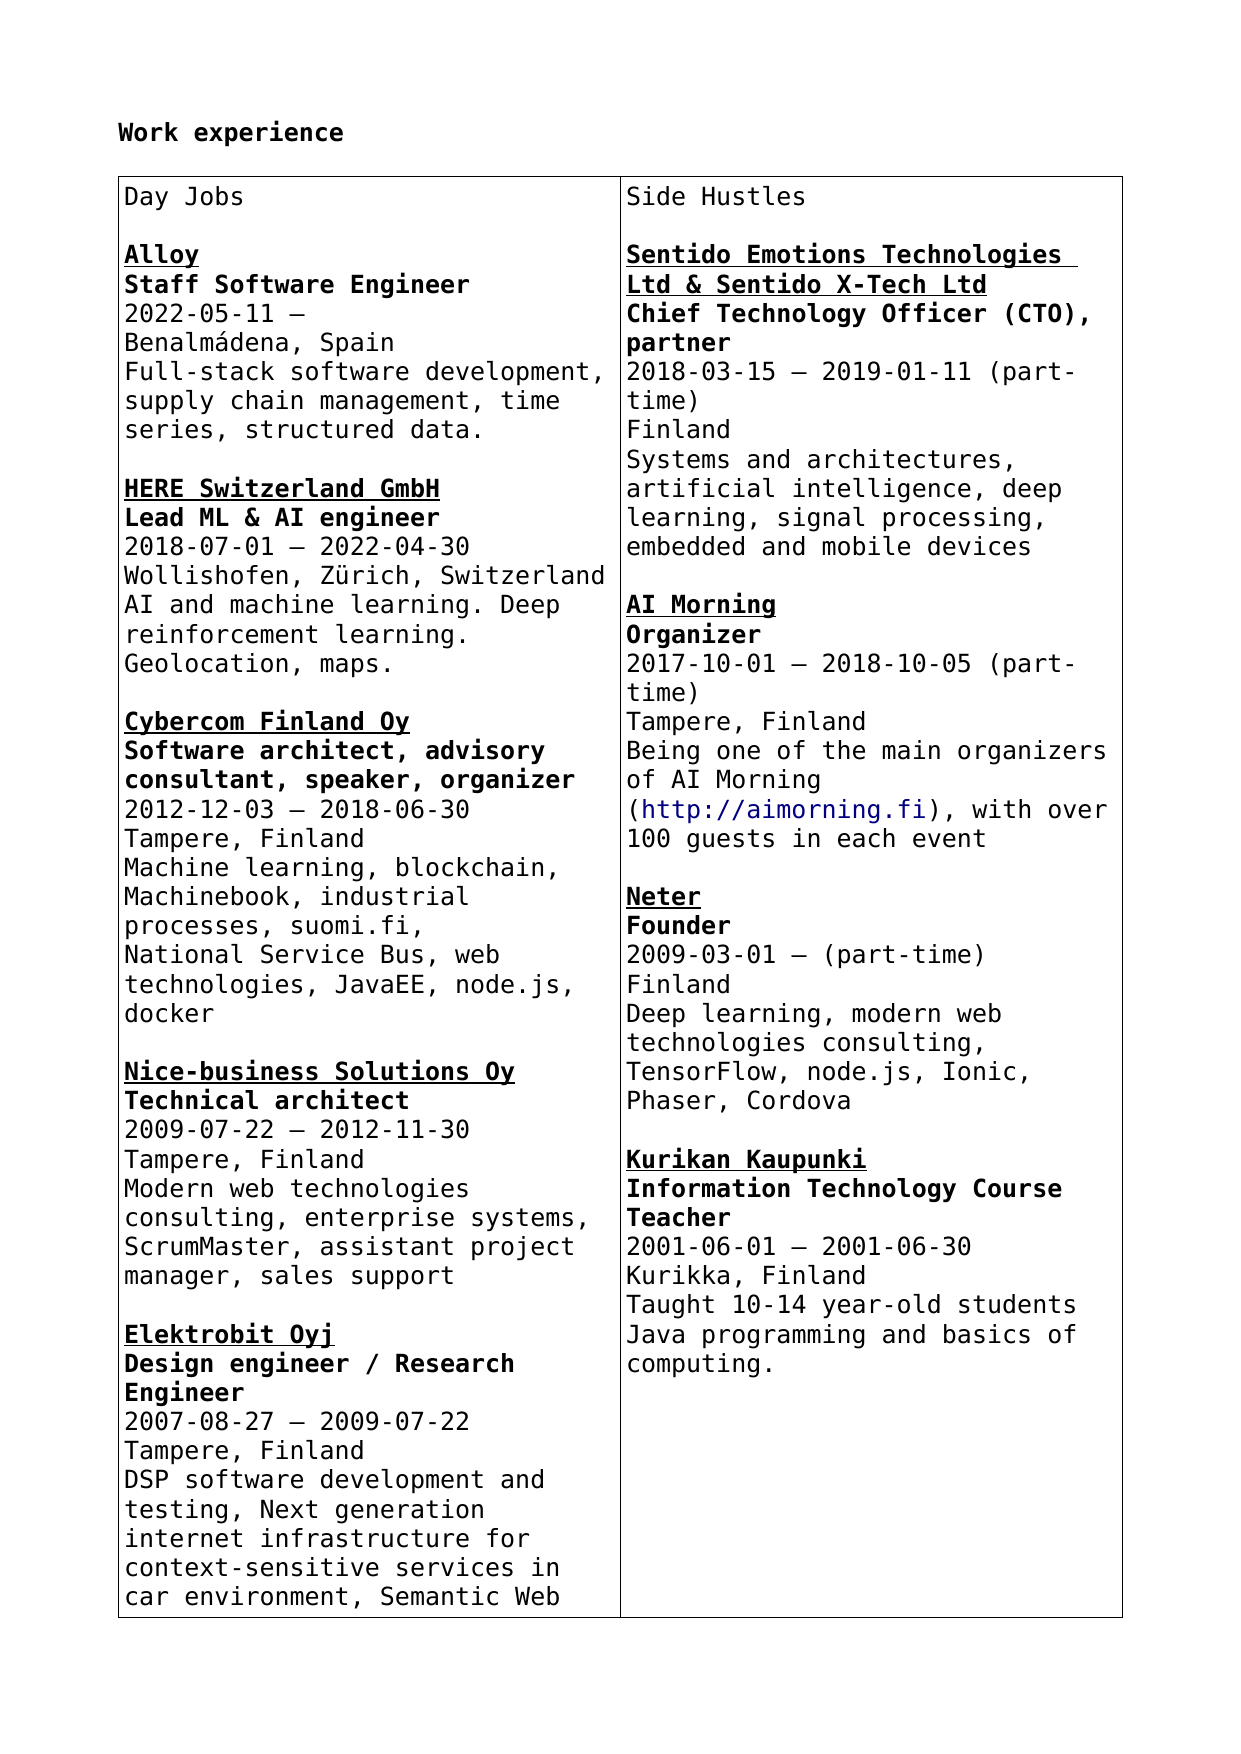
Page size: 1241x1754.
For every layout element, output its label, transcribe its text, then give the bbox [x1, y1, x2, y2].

text Work experience [118, 118, 1122, 147]
table_header Day Jobs Alloy Staff Software Engineer 2022-05-11 – Benalmádena, Spain Full-stack software development, supply chain management, time series, structured data. HERE Switzerland GmbH Lead ML & AI engineer 2018-07-01 – 2022-04-30 Wollishofen, Zürich, Switzerland AI and machine learning. Deep reinforcement learning. Geolocation, maps. Cybercom Finland Oy Software architect, advisory consultant, speaker, organizer 2012-12-03 – 2018-06-30 Tampere, Finland Machine learning, blockchain, Machinebook, industrial processes, suomi.fi, National Service Bus, web technologies, JavaEE, node.js, docker Nice-business Solutions Oy Technical architect 2009-07-22 – 2012-11-30 Tampere, Finland Modern web technologies consulting, enterprise systems, ScrumMaster, assistant project manager, sales support Elektrobit Oyj Design engineer / Research Engineer 2007-08-27 – 2009-07-22 Tampere, Finland DSP software development and testing, Next generation internet infrastructure for context-sensitive services in car environment, Semantic Web [119, 177, 620, 1617]
table_header Side Hustles Sentido Emotions Technologies Ltd & Sentido X-Tech Ltd Chief Technology Officer (CTO), partner 2018-03-15 – 2019-01-11 (part-time) Finland Systems and architectures, artificial intelligence, deep learning, signal processing, embedded and mobile devices AI Morning Organizer 2017-10-01 – 2018-10-05 (part-time) Tampere, Finland Being one of the main organizers of AI Morning (http://aimorning.fi), with over 100 guests in each event Neter Founder 2009-03-01 – (part-time) Finland Deep learning, modern web technologies consulting, TensorFlow, node.js, Ionic, Phaser, Cordova Kurikan Kaupunki Information Technology Course Teacher 2001-06-01 – 2001-06-30 Kurikka, Finland Taught 10-14 year-old students Java programming and basics of computing. [621, 177, 1122, 1617]
